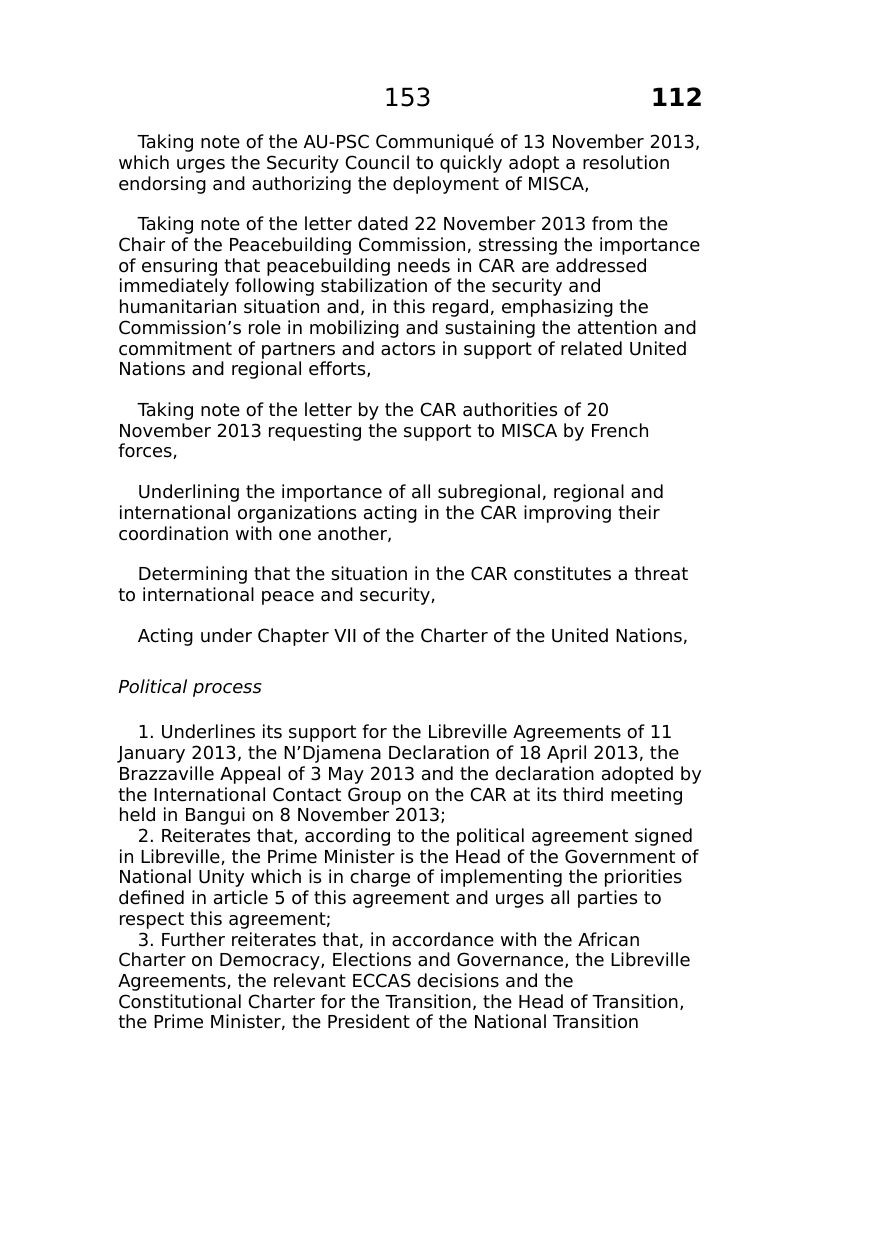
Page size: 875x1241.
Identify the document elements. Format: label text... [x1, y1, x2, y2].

text Taking note of the letter by the CAR authorities of 20 November 2013 requesting the support to MISCA by French forces, [118, 400, 703, 462]
text Taking note of the AU-PSC Communiqué of 13 November 2013, which urges the Security Council to quickly adopt a resolution endorsing and authorizing the deployment of MISCA, [118, 132, 703, 194]
text 3. Further reiterates that, in accordance with the African Charter on Democracy, Elections and Governance, the Libreville Agreements, the relevant ECCAS decisions and the Constitutional Charter for the Transition, the Head of Transition, the Prime Minister, the President of the National Transition [118, 929, 703, 1033]
text 2. Reiterates that, according to the political agreement signed in Libreville, the Prime Minister is the Head of the Government of National Unity which is in charge of implementing the priorities defined in article 5 of this agreement and urges all parties to respect this agreement; [118, 826, 703, 929]
subtitle Political process [118, 676, 703, 697]
text Underlining the importance of all subregional, regional and international organizations acting in the CAR improving their coordination with one another, [118, 482, 703, 544]
text Taking note of the letter dated 22 November 2013 from the Chair of the Peacebuilding Commission, stressing the importance of ensuring that peacebuilding needs in CAR are addressed immediately following stabilization of the security and humanitarian situation and, in this regard, emphasizing the Commission’s role in mobilizing and sustaining the attention and commitment of partners and actors in support of related United Nations and regional efforts, [118, 214, 703, 380]
text Acting under Chapter VII of the Charter of the United Nations, [118, 626, 703, 646]
text 1. Underlines its support for the Libreville Agreements of 11 January 2013, the N’Djamena Declaration of 18 April 2013, the Brazzaville Appeal of 3 May 2013 and the declaration adopted by the International Contact Group on the CAR at its third meeting held in Bangui on 8 November 2013; [118, 722, 703, 826]
text Determining that the situation in the CAR constitutes a threat to international peace and security, [118, 564, 703, 606]
